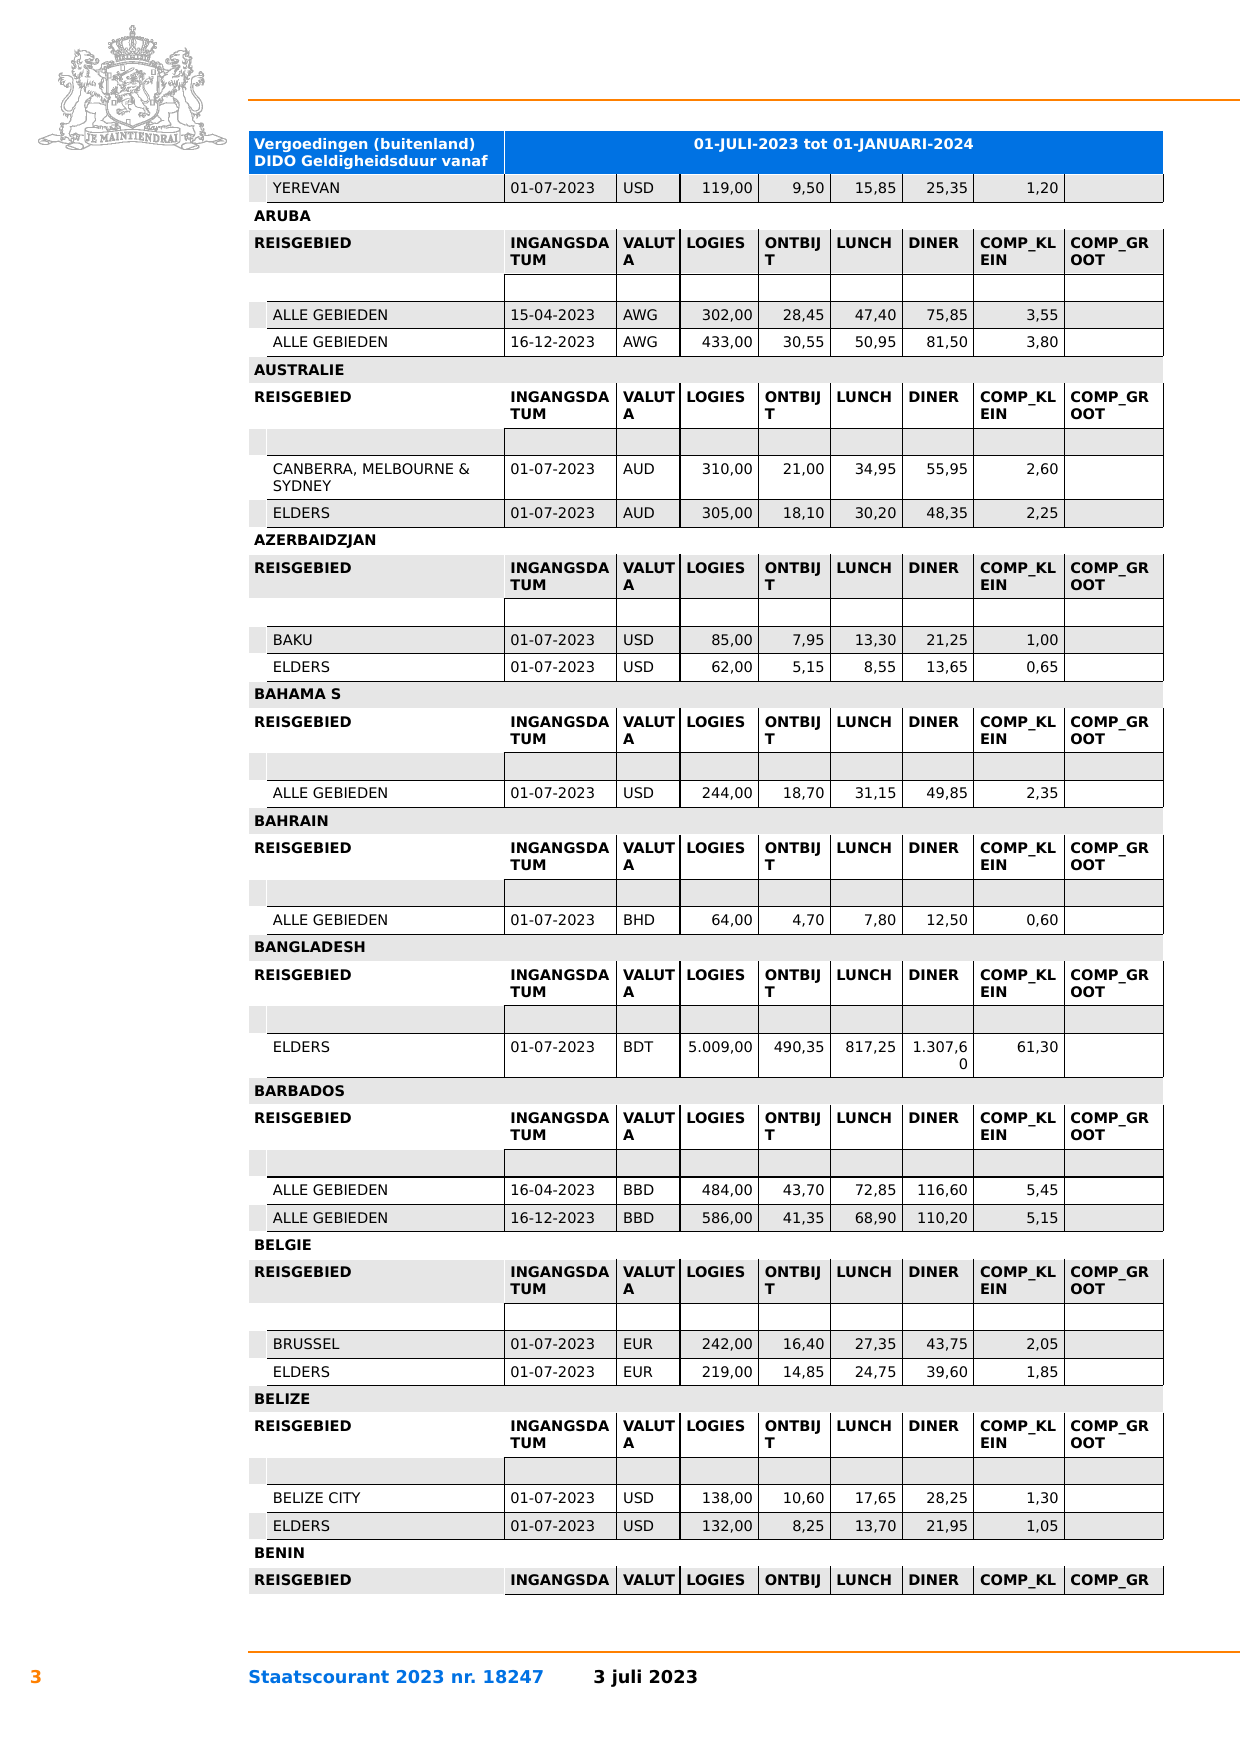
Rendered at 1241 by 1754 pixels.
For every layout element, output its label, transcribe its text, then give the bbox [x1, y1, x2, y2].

table_cell USD [617, 654, 679, 681]
table_cell 18,70 [759, 781, 830, 807]
table_cell [903, 429, 973, 455]
table_cell [974, 1458, 1064, 1484]
table_cell LUNCH [831, 962, 902, 1005]
table_cell [249, 907, 266, 934]
table_cell 16-12-2023 [505, 1205, 616, 1231]
table_cell [759, 1304, 830, 1330]
table_cell [1065, 1304, 1163, 1330]
table_cell LUNCH [831, 230, 902, 273]
table_cell [759, 599, 830, 626]
table_cell 30,20 [831, 500, 902, 527]
table_cell BANGLADESH [249, 935, 1163, 961]
table_cell 817,25 [831, 1034, 902, 1077]
table_cell COMP_KLEIN [974, 555, 1064, 598]
table_cell COMP_KLEIN [974, 962, 1064, 1005]
table_cell [249, 1331, 266, 1358]
table_cell [1065, 329, 1163, 356]
table_cell 16-12-2023 [505, 329, 616, 356]
table_cell COMP_GROOT [1065, 1106, 1163, 1149]
table_cell 27,35 [831, 1331, 902, 1358]
table_cell REISGEBIED [249, 1414, 504, 1457]
table_cell LUNCH [831, 836, 902, 879]
table_cell INGANGSDA [505, 1568, 616, 1594]
table_cell BBD [617, 1178, 679, 1204]
table_cell BENIN [249, 1540, 1163, 1566]
table_cell AUD [617, 456, 679, 499]
table_cell ONTBIJ [759, 1568, 830, 1594]
table_cell 01-07-2023 [505, 456, 616, 499]
table_cell LOGIES [681, 962, 758, 1005]
table_cell YEREVAN [267, 175, 504, 202]
table_cell LOGIES [681, 709, 758, 752]
table_cell BAHRAIN [249, 808, 1163, 834]
table_cell 484,00 [681, 1178, 758, 1204]
table_cell [831, 1304, 902, 1330]
table_cell [249, 175, 266, 202]
table_cell [249, 654, 266, 681]
table_cell VALUTA [617, 962, 679, 1005]
table_cell 4,70 [759, 907, 830, 934]
table_cell VALUTA [617, 709, 679, 752]
table_cell [617, 275, 679, 301]
table_cell [1065, 1331, 1163, 1358]
table_cell 28,45 [759, 302, 830, 328]
table_cell 219,00 [681, 1359, 758, 1385]
table_cell VALUTA [617, 555, 679, 598]
table_header Vergoedingen (buitenland) DIDO Geldigheidsduur vanaf [249, 131, 504, 174]
table_cell [1065, 302, 1163, 328]
table_cell ALLE GEBIEDEN [267, 1178, 504, 1204]
table_cell 01-07-2023 [505, 1331, 616, 1358]
table_cell 01-07-2023 [505, 1513, 616, 1539]
table_cell 5,15 [974, 1205, 1064, 1231]
table_cell 39,60 [903, 1359, 973, 1385]
table_cell ALLE GEBIEDEN [267, 907, 504, 934]
table_cell 5,45 [974, 1178, 1064, 1204]
table_cell [267, 1006, 504, 1033]
table_cell INGANGSDATUM [505, 230, 616, 273]
table_cell DINER [903, 836, 973, 879]
table_cell 01-07-2023 [505, 654, 616, 681]
table_cell [759, 1150, 830, 1176]
table_cell 3,80 [974, 329, 1064, 356]
table_cell ALLE GEBIEDEN [267, 302, 504, 328]
table_cell 7,80 [831, 907, 902, 934]
table_cell 8,55 [831, 654, 902, 681]
table_cell [505, 1006, 616, 1033]
table_cell DINER [903, 962, 973, 1005]
table_cell [1065, 599, 1163, 626]
table_cell REISGEBIED [249, 709, 504, 752]
table_cell [617, 1304, 679, 1330]
table_cell [681, 880, 758, 906]
table_cell 18,10 [759, 500, 830, 527]
table_cell 13,30 [831, 627, 902, 653]
table_cell 21,00 [759, 456, 830, 499]
table_cell 305,00 [681, 500, 758, 527]
table_cell 110,20 [903, 1205, 973, 1231]
table_cell [974, 1150, 1064, 1176]
table_cell COMP_KLEIN [974, 709, 1064, 752]
table_cell REISGEBIED [249, 555, 504, 598]
table_cell [681, 753, 758, 780]
table_cell [617, 753, 679, 780]
table_cell 132,00 [681, 1513, 758, 1539]
table_cell LUNCH [831, 555, 902, 598]
table_cell 586,00 [681, 1205, 758, 1231]
table_cell 28,25 [903, 1485, 973, 1512]
table_cell COMP_KLEIN [974, 384, 1064, 427]
table_cell [1065, 781, 1163, 807]
table_cell [903, 1006, 973, 1033]
table_cell USD [617, 627, 679, 653]
table_cell LUNCH [831, 1106, 902, 1149]
table_cell COMP_KL [974, 1568, 1064, 1594]
table_cell [1065, 1034, 1163, 1077]
table_cell [759, 429, 830, 455]
table_cell 43,70 [759, 1178, 830, 1204]
table_cell ALLE GEBIEDEN [267, 781, 504, 807]
table_cell 16-04-2023 [505, 1178, 616, 1204]
table_cell [681, 1150, 758, 1176]
table_cell LOGIES [681, 1414, 758, 1457]
table_cell [1065, 500, 1163, 527]
table_cell LOGIES [681, 1106, 758, 1149]
table_cell [249, 1006, 266, 1033]
table_cell ONTBIJT [759, 1260, 830, 1303]
table_cell ELDERS [267, 1034, 504, 1077]
table_cell VALUT [617, 1568, 679, 1594]
table_cell ELDERS [267, 654, 504, 681]
table_cell ELDERS [267, 500, 504, 527]
table_cell [505, 275, 616, 301]
table_cell 0,65 [974, 654, 1064, 681]
table_cell [903, 753, 973, 780]
table_cell [1065, 654, 1163, 681]
table_cell [831, 1150, 902, 1176]
table_cell [903, 275, 973, 301]
table_cell DINER [903, 1414, 973, 1457]
table_cell DINER [903, 1568, 973, 1594]
table_cell 21,25 [903, 627, 973, 653]
table_cell COMP_GROOT [1065, 555, 1163, 598]
table_cell [974, 753, 1064, 780]
table_cell ALLE GEBIEDEN [267, 1205, 504, 1231]
table_cell [974, 429, 1064, 455]
table_cell [681, 1006, 758, 1033]
table_cell [249, 1458, 266, 1484]
table_cell 01-07-2023 [505, 1485, 616, 1512]
table_cell 1,30 [974, 1485, 1064, 1512]
table_cell 2,25 [974, 500, 1064, 527]
table_cell COMP_GROOT [1065, 962, 1163, 1005]
table_cell LUNCH [831, 384, 902, 427]
table_cell [1065, 1150, 1163, 1176]
table_cell [249, 627, 266, 653]
table_cell [1065, 175, 1163, 202]
table_cell BARBADOS [249, 1078, 1163, 1104]
table_cell 9,50 [759, 175, 830, 202]
table_cell [1065, 907, 1163, 934]
table_cell DINER [903, 555, 973, 598]
table_cell [249, 500, 266, 527]
table_cell 30,55 [759, 329, 830, 356]
table_cell LOGIES [681, 555, 758, 598]
table_cell 490,35 [759, 1034, 830, 1077]
table_cell ONTBIJT [759, 962, 830, 1005]
table_cell INGANGSDATUM [505, 709, 616, 752]
table_cell 85,00 [681, 627, 758, 653]
table_cell COMP_GROOT [1065, 230, 1163, 273]
table_cell [974, 880, 1064, 906]
table_cell COMP_KLEIN [974, 836, 1064, 879]
table_cell 310,00 [681, 456, 758, 499]
table_cell 34,95 [831, 456, 902, 499]
table_cell [617, 1150, 679, 1176]
table_cell [903, 599, 973, 626]
table_cell DINER [903, 1260, 973, 1303]
table_cell [759, 753, 830, 780]
table_cell LOGIES [681, 836, 758, 879]
table_cell [1065, 1006, 1163, 1033]
table_cell 01-07-2023 [505, 781, 616, 807]
table_cell [267, 1304, 504, 1330]
table_cell USD [617, 1513, 679, 1539]
table_cell 2,60 [974, 456, 1064, 499]
table_cell USD [617, 781, 679, 807]
table_cell [249, 1150, 266, 1176]
table_cell AZERBAIDZJAN [249, 528, 1163, 554]
table_cell COMP_KLEIN [974, 1106, 1064, 1149]
picture [38, 25, 227, 150]
table_cell REISGEBIED [249, 1260, 504, 1303]
table_cell [1065, 1205, 1163, 1231]
table_cell [831, 275, 902, 301]
table_cell [1065, 1458, 1163, 1484]
table_cell LUNCH [831, 1568, 902, 1594]
table_cell [903, 1304, 973, 1330]
table_cell [974, 275, 1064, 301]
table_cell 15,85 [831, 175, 902, 202]
table_cell [1065, 275, 1163, 301]
table_cell ONTBIJT [759, 1106, 830, 1149]
table_cell 01-07-2023 [505, 1034, 616, 1077]
table_cell EUR [617, 1359, 679, 1385]
table_cell 1.307,60 [903, 1034, 973, 1077]
table_cell [267, 753, 504, 780]
table_cell [1065, 627, 1163, 653]
table_cell COMP_KLEIN [974, 230, 1064, 273]
table_cell 01-07-2023 [505, 627, 616, 653]
table_cell 64,00 [681, 907, 758, 934]
table_cell [759, 880, 830, 906]
table_cell [249, 1359, 266, 1385]
table_cell [831, 599, 902, 626]
table_cell 13,65 [903, 654, 973, 681]
table_cell 433,00 [681, 329, 758, 356]
table_cell BAKU [267, 627, 504, 653]
table_cell ONTBIJT [759, 230, 830, 273]
table_cell [974, 599, 1064, 626]
table_cell 1,85 [974, 1359, 1064, 1385]
table_cell VALUTA [617, 1260, 679, 1303]
table_cell ONTBIJT [759, 555, 830, 598]
table_cell [759, 275, 830, 301]
table_cell 15-04-2023 [505, 302, 616, 328]
table_cell [1065, 753, 1163, 780]
table_cell BHD [617, 907, 679, 934]
table_cell 302,00 [681, 302, 758, 328]
table_cell [249, 329, 266, 356]
table_cell 61,30 [974, 1034, 1064, 1077]
table_cell INGANGSDATUM [505, 962, 616, 1005]
table_cell BELIZE CITY [267, 1485, 504, 1512]
table_cell [617, 599, 679, 626]
table_cell [681, 1458, 758, 1484]
table_cell DINER [903, 1106, 973, 1149]
table_cell [1065, 429, 1163, 455]
table_cell ONTBIJT [759, 836, 830, 879]
table_cell 50,95 [831, 329, 902, 356]
table_cell [249, 753, 266, 780]
table_cell REISGEBIED [249, 230, 504, 273]
table_cell COMP_GROOT [1065, 709, 1163, 752]
table_cell 81,50 [903, 329, 973, 356]
table_cell [831, 429, 902, 455]
table_cell [249, 302, 266, 328]
table_cell [249, 456, 266, 499]
table_cell COMP_GROOT [1065, 836, 1163, 879]
table_cell [831, 1458, 902, 1484]
table_cell COMP_GR [1065, 1568, 1163, 1594]
table_cell AWG [617, 329, 679, 356]
table_cell ONTBIJT [759, 1414, 830, 1457]
table_cell 68,90 [831, 1205, 902, 1231]
table_cell 242,00 [681, 1331, 758, 1358]
table_cell USD [617, 175, 679, 202]
table_cell [903, 880, 973, 906]
table_cell ONTBIJT [759, 709, 830, 752]
table_cell AUD [617, 500, 679, 527]
table_cell [617, 1458, 679, 1484]
table_cell 14,85 [759, 1359, 830, 1385]
table_cell VALUTA [617, 1414, 679, 1457]
table_cell 55,95 [903, 456, 973, 499]
table_cell [681, 1304, 758, 1330]
table_cell [974, 1006, 1064, 1033]
table_cell ONTBIJT [759, 384, 830, 427]
table_cell [759, 1006, 830, 1033]
table_cell 119,00 [681, 175, 758, 202]
table_cell REISGEBIED [249, 1106, 504, 1149]
table_cell AWG [617, 302, 679, 328]
table_cell [267, 880, 504, 906]
table_cell [249, 1034, 266, 1077]
table_cell [505, 429, 616, 455]
table_cell INGANGSDATUM [505, 384, 616, 427]
table_cell [1065, 1178, 1163, 1204]
table_cell [759, 1458, 830, 1484]
table_cell [681, 429, 758, 455]
table_cell [505, 1304, 616, 1330]
table_cell 31,15 [831, 781, 902, 807]
table_cell [831, 880, 902, 906]
table_cell 17,65 [831, 1485, 902, 1512]
table_cell COMP_KLEIN [974, 1414, 1064, 1457]
table_cell EUR [617, 1331, 679, 1358]
table_cell BAHAMA S [249, 682, 1163, 708]
table_cell 10,60 [759, 1485, 830, 1512]
table_cell USD [617, 1485, 679, 1512]
table_cell 5,15 [759, 654, 830, 681]
table_cell REISGEBIED [249, 962, 504, 1005]
table_cell [249, 429, 266, 455]
table_cell 12,50 [903, 907, 973, 934]
table_cell 48,35 [903, 500, 973, 527]
table_cell [249, 1485, 266, 1512]
table_cell [267, 275, 504, 301]
table_cell 75,85 [903, 302, 973, 328]
table_cell INGANGSDATUM [505, 836, 616, 879]
table_cell 62,00 [681, 654, 758, 681]
table_cell VALUTA [617, 1106, 679, 1149]
table_cell 16,40 [759, 1331, 830, 1358]
table_cell LUNCH [831, 709, 902, 752]
table_cell 244,00 [681, 781, 758, 807]
table_cell INGANGSDATUM [505, 555, 616, 598]
table_cell 41,35 [759, 1205, 830, 1231]
table_cell LOGIES [681, 230, 758, 273]
table_cell [505, 1458, 616, 1484]
table_cell 1,20 [974, 175, 1064, 202]
table_cell [831, 753, 902, 780]
table_cell REISGEBIED [249, 836, 504, 879]
table_cell REISGEBIED [249, 384, 504, 427]
table_cell 1,05 [974, 1513, 1064, 1539]
table_cell BRUSSEL [267, 1331, 504, 1358]
table_cell BELGIE [249, 1232, 1163, 1258]
table_cell ELDERS [267, 1359, 504, 1385]
table_cell [974, 1304, 1064, 1330]
table_cell [249, 1513, 266, 1539]
table_cell 138,00 [681, 1485, 758, 1512]
table_cell 43,75 [903, 1331, 973, 1358]
table_cell 24,75 [831, 1359, 902, 1385]
table_cell ARUBA [249, 203, 1163, 229]
table_cell ALLE GEBIEDEN [267, 329, 504, 356]
table_cell BDT [617, 1034, 679, 1077]
table_cell [249, 1205, 266, 1231]
table_cell LUNCH [831, 1260, 902, 1303]
table_cell [903, 1458, 973, 1484]
table_cell 1,00 [974, 627, 1064, 653]
table_cell DINER [903, 709, 973, 752]
table_cell 49,85 [903, 781, 973, 807]
table_cell 5.009,00 [681, 1034, 758, 1077]
table_cell 01-07-2023 [505, 1359, 616, 1385]
table_cell 01-07-2023 [505, 907, 616, 934]
table_cell [903, 1150, 973, 1176]
table_cell [249, 880, 266, 906]
table_cell COMP_GROOT [1065, 1414, 1163, 1457]
table_cell [1065, 880, 1163, 906]
table_cell 47,40 [831, 302, 902, 328]
table_header 01-JULI-2023 tot 01-JANUARI-2024 [505, 131, 1163, 174]
table_cell COMP_GROOT [1065, 384, 1163, 427]
table_cell [249, 275, 266, 301]
table_cell COMP_GROOT [1065, 1260, 1163, 1303]
table_cell [1065, 1485, 1163, 1512]
table_cell INGANGSDATUM [505, 1260, 616, 1303]
table_cell [1065, 1513, 1163, 1539]
table_cell 8,25 [759, 1513, 830, 1539]
table_cell 13,70 [831, 1513, 902, 1539]
table_cell [617, 880, 679, 906]
table_cell BELIZE [249, 1386, 1163, 1412]
table_cell [505, 880, 616, 906]
table_cell CANBERRA, MELBOURNE & SYDNEY [267, 456, 504, 499]
table_cell BBD [617, 1205, 679, 1231]
table_cell AUSTRALIE [249, 357, 1163, 383]
table_cell [249, 1178, 266, 1204]
table_cell VALUTA [617, 836, 679, 879]
table_cell 25,35 [903, 175, 973, 202]
table_cell DINER [903, 230, 973, 273]
table_cell [267, 429, 504, 455]
table_cell INGANGSDATUM [505, 1106, 616, 1149]
table_cell 2,35 [974, 781, 1064, 807]
table_cell COMP_KLEIN [974, 1260, 1064, 1303]
table_cell [267, 599, 504, 626]
table_cell [505, 1150, 616, 1176]
table_cell [681, 275, 758, 301]
table_cell VALUTA [617, 230, 679, 273]
table_cell INGANGSDATUM [505, 1414, 616, 1457]
table_cell [1065, 1359, 1163, 1385]
table_cell LUNCH [831, 1414, 902, 1457]
table_cell [249, 599, 266, 626]
table_cell ELDERS [267, 1513, 504, 1539]
table_cell 3,55 [974, 302, 1064, 328]
table_cell REISGEBIED [249, 1568, 504, 1594]
table_cell 72,85 [831, 1178, 902, 1204]
table_cell LOGIES [681, 1568, 758, 1594]
table_cell 0,60 [974, 907, 1064, 934]
table_cell [831, 1006, 902, 1033]
table_cell LOGIES [681, 1260, 758, 1303]
table_cell [267, 1150, 504, 1176]
table_cell 01-07-2023 [505, 175, 616, 202]
table_cell [505, 599, 616, 626]
table_cell [249, 1304, 266, 1330]
table_cell [249, 781, 266, 807]
table_cell [681, 599, 758, 626]
table_cell [617, 429, 679, 455]
table_cell [617, 1006, 679, 1033]
table_cell [505, 753, 616, 780]
table_cell 21,95 [903, 1513, 973, 1539]
table_cell 01-07-2023 [505, 500, 616, 527]
table_cell LOGIES [681, 384, 758, 427]
table_cell VALUTA [617, 384, 679, 427]
table_cell 116,60 [903, 1178, 973, 1204]
table_cell 7,95 [759, 627, 830, 653]
table_cell 2,05 [974, 1331, 1064, 1358]
table_cell DINER [903, 384, 973, 427]
table_cell [1065, 456, 1163, 499]
table_cell [267, 1458, 504, 1484]
